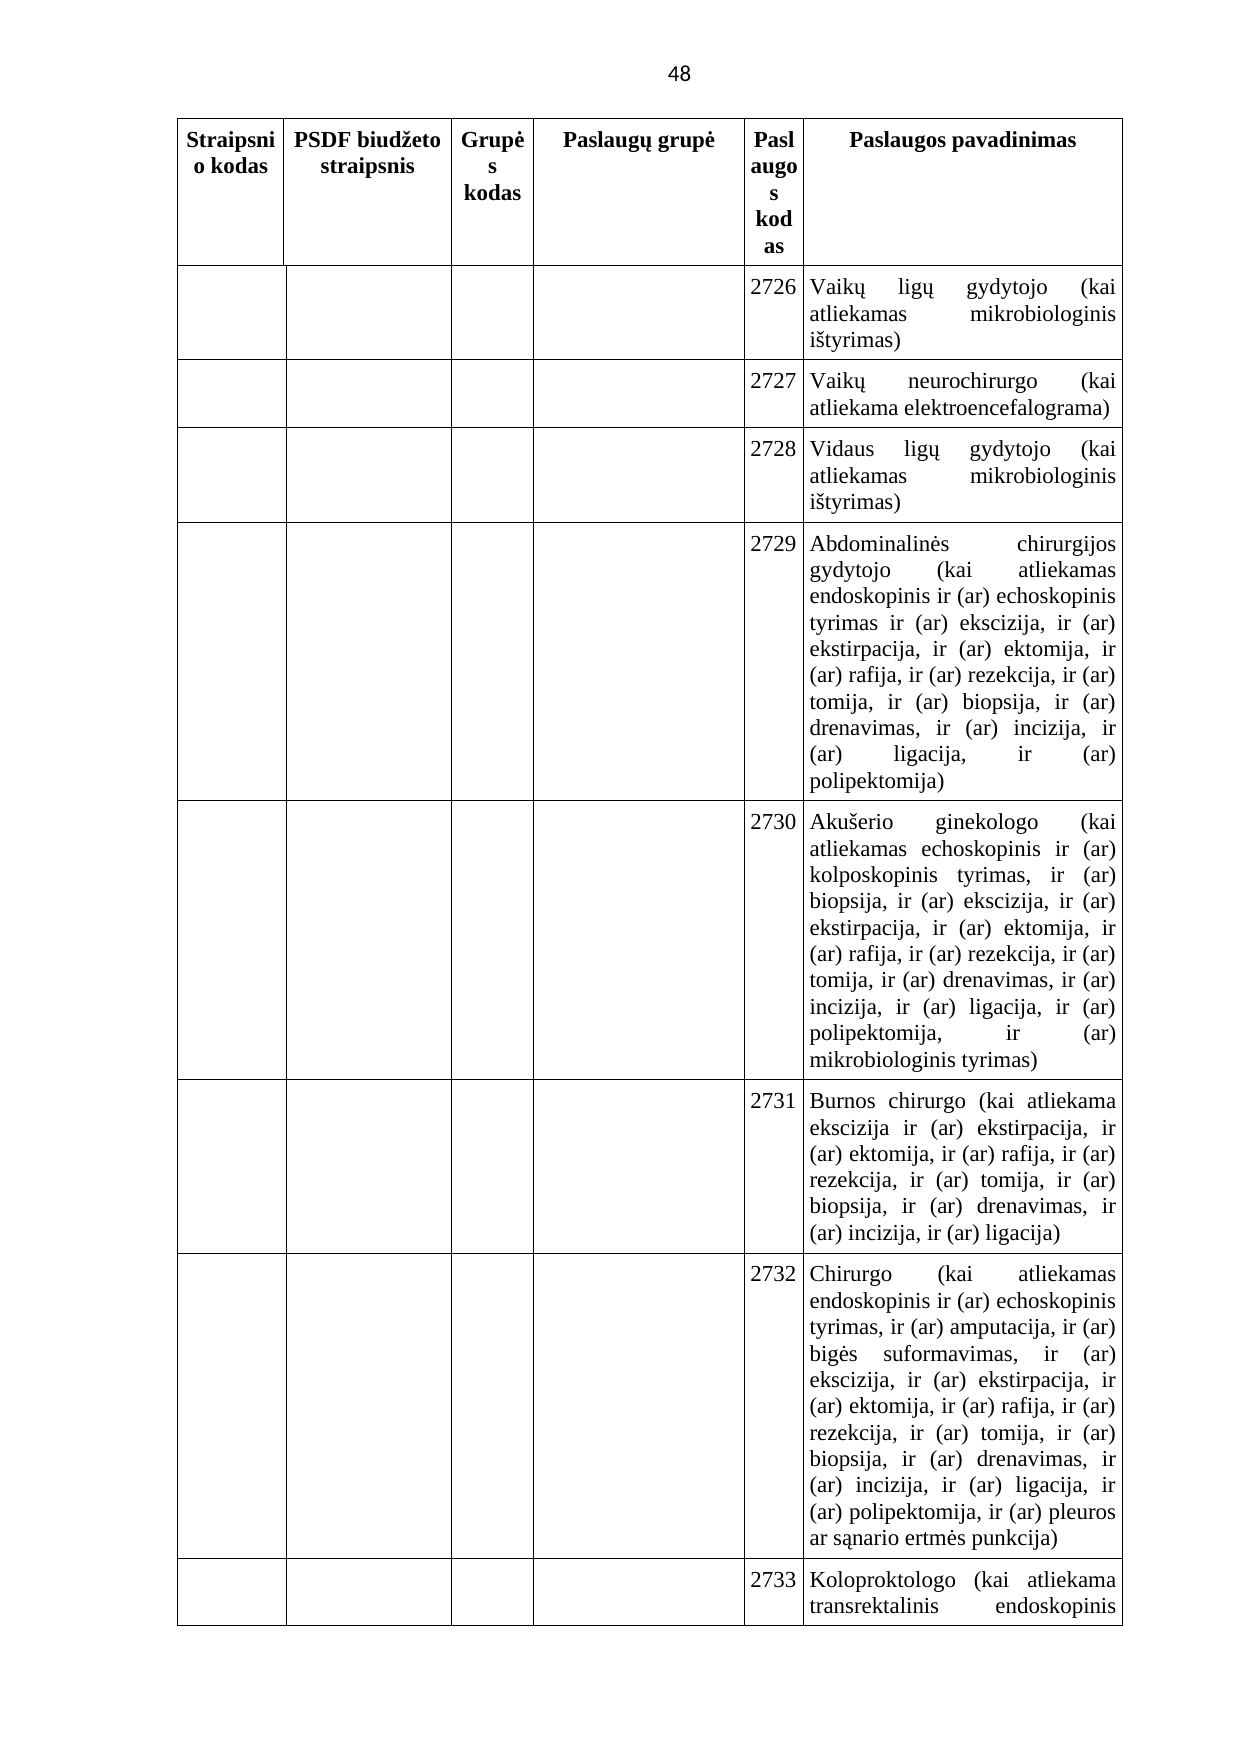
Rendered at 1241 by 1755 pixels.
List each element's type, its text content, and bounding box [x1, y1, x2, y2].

table_cell [287, 801, 451, 1079]
table_cell Chirurgo (kai atliekamas endoskopinis ir (ar) echoskopinis tyrimas, ir (ar) amputacija, ir (ar) bigės suformavimas, ir (ar) ekscizija, ir (ar) ekstirpacija, ir (ar) ektomija, ir (ar) rafija, ir (ar) rezekcija, ir (ar) tomija, ir (ar) biopsija, ir (ar) drenavimas, ir (ar) incizija, ir (ar) ligacija, ir (ar) polipektomija, ir (ar) pleuros ar sąnario ertmės punkcija) [804, 1254, 1122, 1557]
table_cell [178, 428, 286, 522]
table_cell [534, 1254, 744, 1557]
table_cell [534, 266, 744, 359]
table_cell [534, 1080, 744, 1252]
table_cell [452, 1080, 533, 1252]
table_cell Abdominalinės chirurgijos gydytojo (kai atliekamas endoskopinis ir (ar) echoskopinis tyrimas ir (ar) ekscizija, ir (ar) ekstirpacija, ir (ar) ektomija, ir (ar) rafija, ir (ar) rezekcija, ir (ar) tomija, ir (ar) biopsija, ir (ar) drenavimas, ir (ar) incizija, ir (ar) ligacija, ir (ar) polipektomija) [804, 523, 1122, 800]
table_cell [178, 801, 286, 1079]
table_cell [287, 266, 451, 359]
table_cell 2729 [745, 523, 803, 800]
table_header Grupės kodas [452, 119, 533, 265]
table_cell [534, 1559, 744, 1625]
table_cell [534, 428, 744, 522]
table_cell [178, 1559, 286, 1625]
table_cell Vaikų ligų gydytojo (kai atliekamas mikrobiologinis ištyrimas) [804, 266, 1122, 359]
table_cell 2733 [745, 1559, 803, 1625]
table_cell [534, 801, 744, 1079]
table_cell Akušerio ginekologo (kai atliekamas echoskopinis ir (ar) kolposkopinis tyrimas, ir (ar) biopsija, ir (ar) ekscizija, ir (ar) ekstirpacija, ir (ar) ektomija, ir (ar) rafija, ir (ar) rezekcija, ir (ar) tomija, ir (ar) drenavimas, ir (ar) incizija, ir (ar) ligacija, ir (ar) polipektomija, ir (ar) mikrobiologinis tyrimas) [804, 801, 1122, 1079]
table_cell [287, 1254, 451, 1557]
table_cell [534, 523, 744, 800]
table_header Straipsnio kodas [178, 119, 283, 265]
table_cell [452, 1254, 533, 1557]
table_cell [178, 1254, 286, 1557]
table_cell [178, 523, 286, 800]
table_cell [287, 523, 451, 800]
table_cell [287, 428, 451, 522]
table_cell 2732 [745, 1254, 803, 1557]
table_cell 2728 [745, 428, 803, 522]
table_cell [452, 428, 533, 522]
table_cell [452, 360, 533, 427]
table_cell Vidaus ligų gydytojo (kai atliekamas mikrobiologinis ištyrimas) [804, 428, 1122, 522]
table_cell [287, 1080, 451, 1252]
table_cell [452, 266, 533, 359]
table_header PSDF biudžeto straipsnis [284, 119, 451, 265]
table_cell [178, 266, 286, 359]
table_cell [178, 1080, 286, 1252]
table_header Paslaugų grupė [534, 119, 744, 265]
table_cell Koloproktologo (kai atliekama transrektalinis endoskopinis [804, 1559, 1122, 1625]
table_cell Vaikų neurochirurgo (kai atliekama elektroencefalograma) [804, 360, 1122, 427]
table_header Paslaugos pavadinimas [804, 119, 1122, 265]
table_cell [534, 360, 744, 427]
table_cell [452, 1559, 533, 1625]
table_cell [452, 523, 533, 800]
table_cell Burnos chirurgo (kai atliekama ekscizija ir (ar) ekstirpacija, ir (ar) ektomija, ir (ar) rafija, ir (ar) rezekcija, ir (ar) tomija, ir (ar) biopsija, ir (ar) drenavimas, ir (ar) incizija, ir (ar) ligacija) [804, 1080, 1122, 1252]
table_cell 2726 [745, 266, 803, 359]
table_cell 2731 [745, 1080, 803, 1252]
table_cell 2727 [745, 360, 803, 427]
table_cell [452, 801, 533, 1079]
table_cell [178, 360, 286, 427]
table_header Paslaugos kodas [745, 119, 803, 265]
table_cell [287, 360, 451, 427]
table_cell 2730 [745, 801, 803, 1079]
table_cell [287, 1559, 451, 1625]
